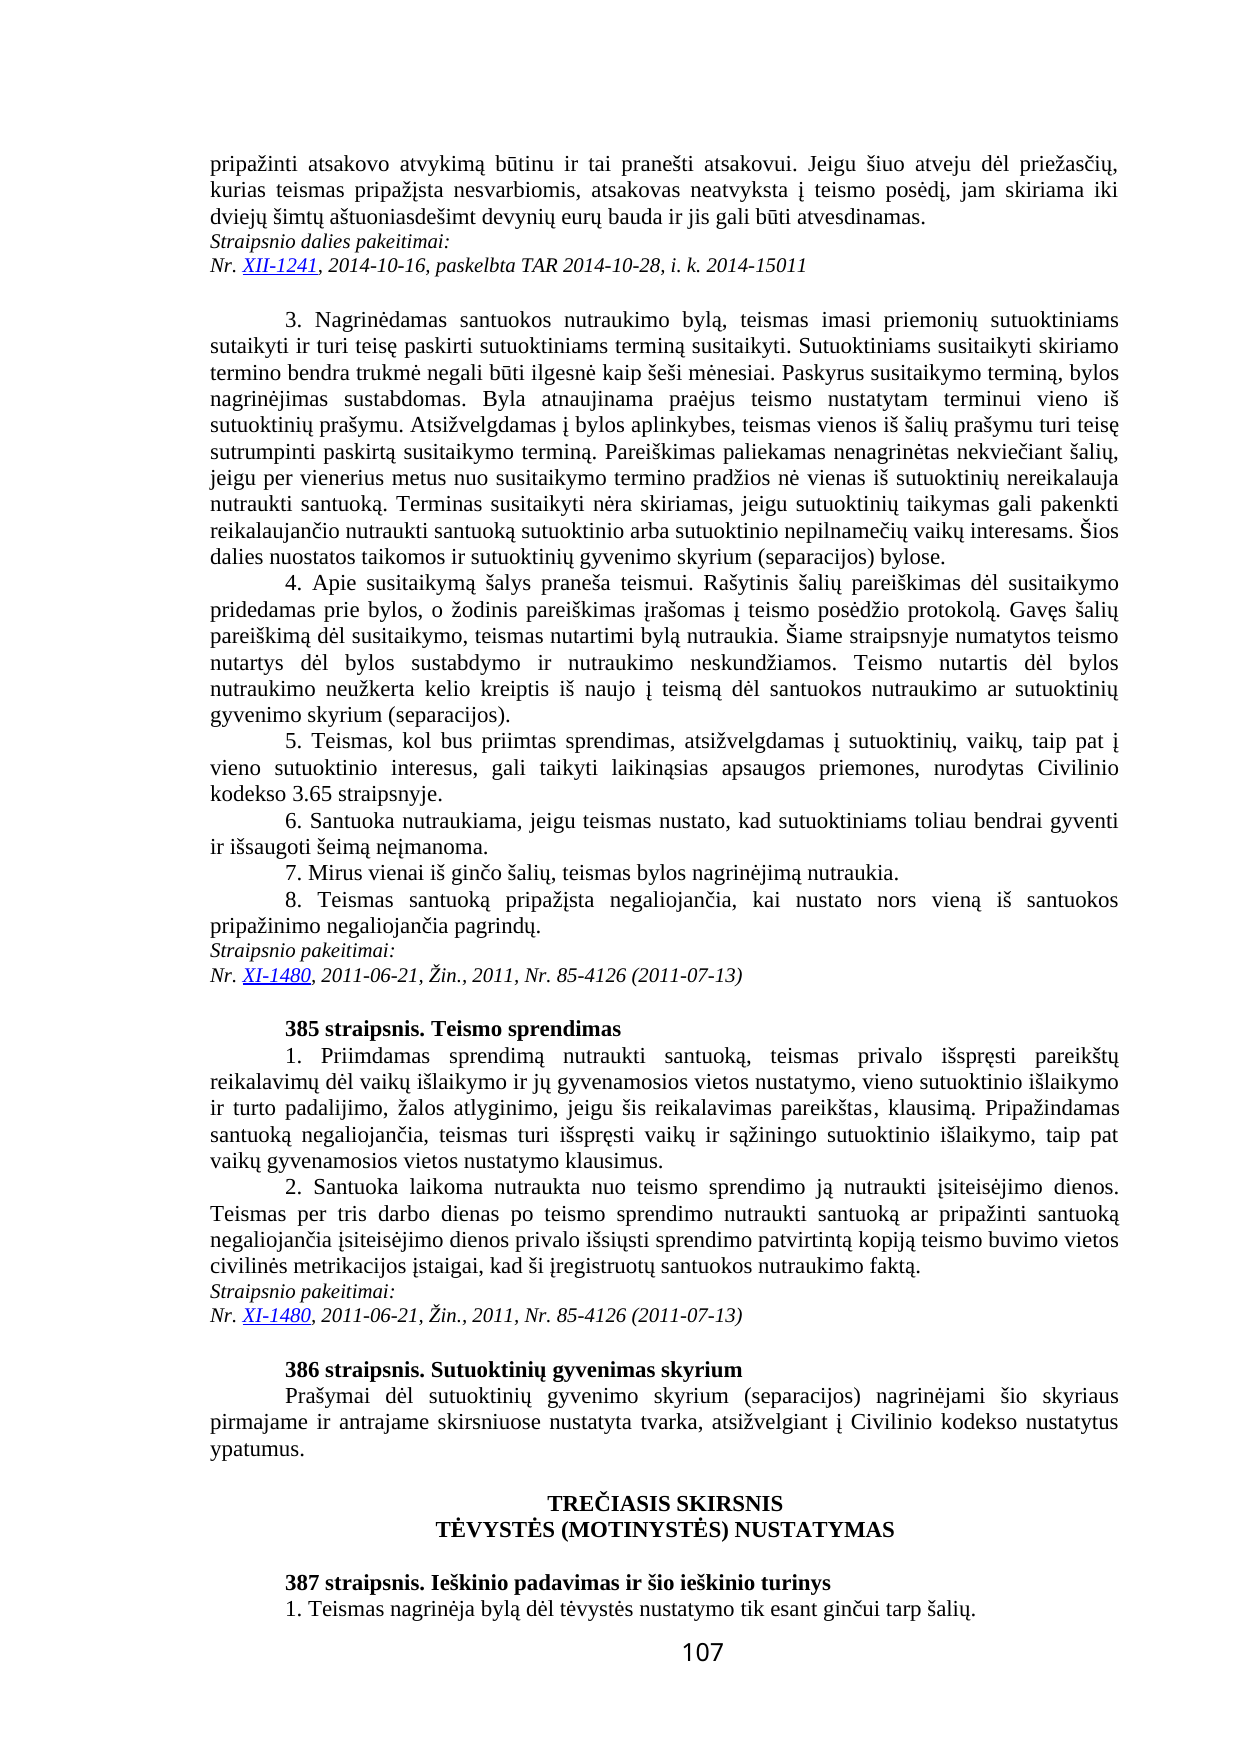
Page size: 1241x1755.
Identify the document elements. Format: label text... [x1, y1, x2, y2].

text 2. Santuoka laikoma nutraukta nuo teismo sprendimo ją nutraukti įsiteisėjimo dienos. Teismas per tris darbo dienas po teismo sprendimo nutraukti santuoką ar pripažinti santuoką negaliojančia įsiteisėjimo dienos privalo išsiųsti sprendimo patvirtintą kopiją teismo buvimo vietos civilinės metrikacijos įstaigai, kad ši įregistruotų santuokos nutraukimo faktą. [210, 1173, 1120, 1279]
text Straipsnio dalies pakeitimai: [210, 229, 1120, 253]
text 1. Priimdamas sprendimą nutraukti santuoką, teismas privalo išspręsti pareikštų reikalavimų dėl vaikų išlaikymo ir jų gyvenamosios vietos nustatymo, vieno sutuoktinio išlaikymo ir turto padalijimo, žalos atlyginimo, jeigu šis reikalavimas pareikštas, klausimą. Pripažindamas santuoką negaliojančia, teismas turi išspręsti vaikų ir sąžiningo sutuoktinio išlaikymo, taip pat vaikų gyvenamosios vietos nustatymo klausimus. [210, 1042, 1120, 1173]
text Nr. XII-1241, 2014-10-16, paskelbta TAR 2014-10-28, i. k. 2014-15011 [210, 253, 1120, 277]
text Straipsnio pakeitimai: [210, 938, 1120, 962]
text 387 straipsnis. Ieškinio padavimas ir šio ieškinio turinys [210, 1569, 1120, 1595]
text Nr. XI-1480, 2011-06-21, Žin., 2011, Nr. 85-4126 (2011-07-13) [210, 1303, 1120, 1327]
text TĖVYSTĖS (MOTINYSTĖS) NUSTATYMAS [210, 1516, 1120, 1543]
text 7. Mirus vienai iš ginčo šalių, teismas bylos nagrinėjimą nutraukia. [210, 859, 1120, 886]
text Straipsnio pakeitimai: [210, 1279, 1120, 1303]
text 3. Nagrinėdamas santuokos nutraukimo bylą, teismas imasi priemonių sutuoktiniams sutaikyti ir turi teisę paskirti sutuoktiniams terminą susitaikyti. Sutuoktiniams susitaikyti skiriamo termino bendra trukmė negali būti ilgesnė kaip šeši mėnesiai. Paskyrus susitaikymo terminą, bylos nagrinėjimas sustabdomas. Byla atnaujinama praėjus teismo nustatytam terminui vieno iš sutuoktinių prašymu. Atsižvelgdamas į bylos aplinkybes, teismas vienos iš šalių prašymu turi teisę sutrumpinti paskirtą susitaikymo terminą. Pareiškimas paliekamas nenagrinėtas nekviečiant šalių, jeigu per vienerius metus nuo susitaikymo termino pradžios nė vienas iš sutuoktinių nereikalauja nutraukti santuoką. Terminas susitaikyti nėra skiriamas, jeigu sutuoktinių taikymas gali pakenkti reikalaujančio nutraukti santuoką sutuoktinio arba sutuoktinio nepilnamečių vaikų interesams. Šios dalies nuostatos taikomos ir sutuoktinių gyvenimo skyrium (separacijos) bylose. [210, 306, 1120, 569]
text 386 straipsnis. Sutuoktinių gyvenimas skyrium [210, 1356, 1120, 1382]
text Prašymai dėl sutuoktinių gyvenimo skyrium (separacijos) nagrinėjami šio skyriaus pirmajame ir antrajame skirsniuose nustatyta tvarka, atsižvelgiant į Civilinio kodekso nustatytus ypatumus. [210, 1382, 1120, 1461]
text 8. Teismas santuoką pripažįsta negaliojančia, kai nustato nors vieną iš santuokos pripažinimo negaliojančia pagrindų. [210, 886, 1120, 938]
text Nr. XI-1480, 2011-06-21, Žin., 2011, Nr. 85-4126 (2011-07-13) [210, 962, 1120, 987]
text 6. Santuoka nutraukiama, jeigu teismas nustato, kad sutuoktiniams toliau bendrai gyventi ir išsaugoti šeimą neįmanoma. [210, 807, 1120, 859]
text 4. Apie susitaikymą šalys praneša teismui. Rašytinis šalių pareiškimas dėl susitaikymo pridedamas prie bylos, o žodinis pareiškimas įrašomas į teismo posėdžio protokolą. Gavęs šalių pareiškimą dėl susitaikymo, teismas nutartimi bylą nutraukia. Šiame straipsnyje numatytos teismo nutartys dėl bylos sustabdymo ir nutraukimo neskundžiamos. Teismo nutartis dėl bylos nutraukimo neužkerta kelio kreiptis iš naujo į teismą dėl santuokos nutraukimo ar sutuoktinių gyvenimo skyrium (separacijos). [210, 569, 1120, 728]
text 385 straipsnis. Teismo sprendimas [210, 1015, 1120, 1042]
text 5. Teismas, kol bus priimtas sprendimas, atsižvelgdamas į sutuoktinių, vaikų, taip pat į vieno sutuoktinio interesus, gali taikyti laikinąsias apsaugos priemones, nurodytas Civilinio kodekso 3.65 straipsnyje. [210, 728, 1120, 807]
text TREČIASIS SKIRSNIS [210, 1490, 1120, 1516]
text pripažinti atsakovo atvykimą būtinu ir tai pranešti atsakovui. Jeigu šiuo atveju dėl priežasčių, kurias teismas pripažįsta nesvarbiomis, atsakovas neatvyksta į teismo posėdį, jam skiriama iki dviejų šimtų aštuoniasdešimt devynių eurų bauda ir jis gali būti atvesdinamas. [210, 150, 1120, 229]
text 1. Teismas nagrinėja bylą dėl tėvystės nustatymo tik esant ginčui tarp šalių. [210, 1595, 1120, 1622]
